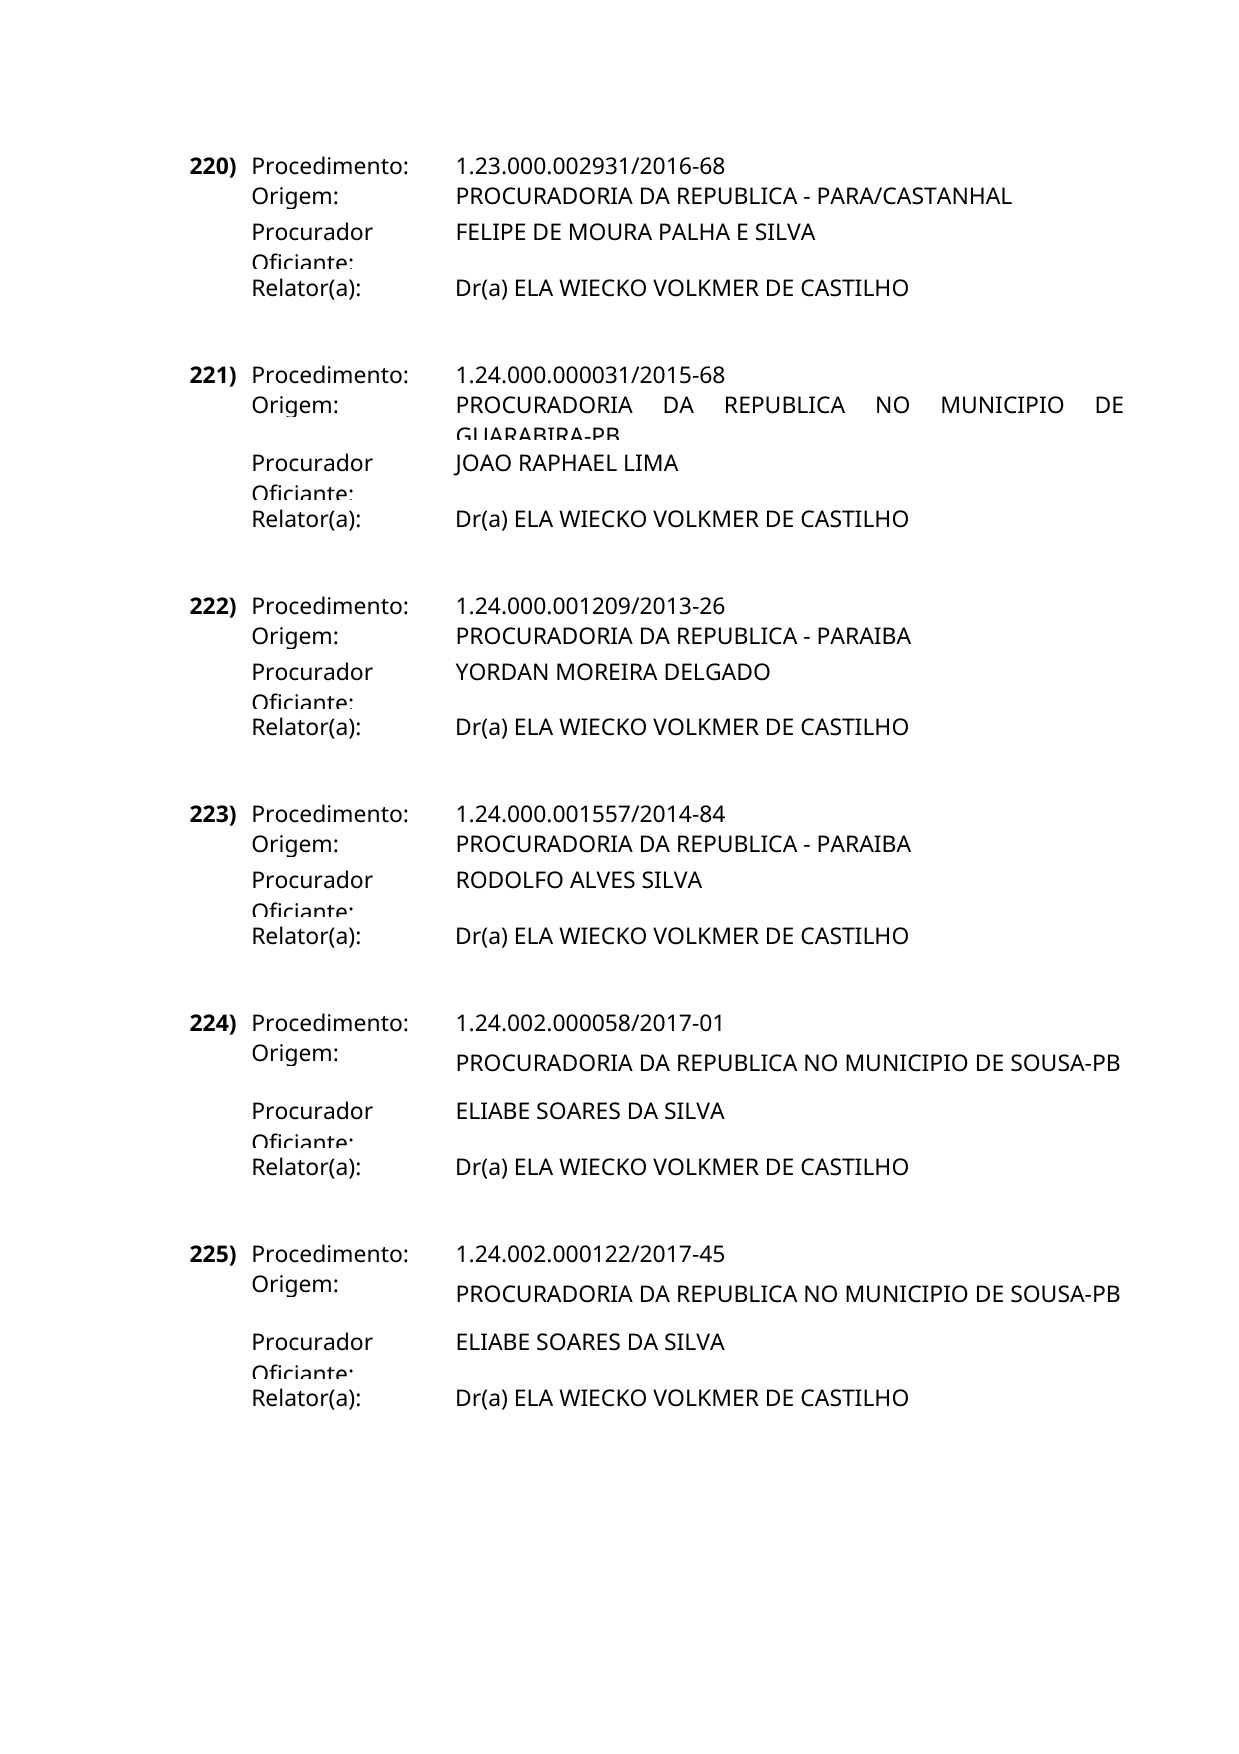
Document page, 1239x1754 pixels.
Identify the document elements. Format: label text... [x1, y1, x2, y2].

table_cell [189, 302, 251, 358]
table_cell FELIPE DE MOURA PALHA E SILVA [455, 216, 1124, 267]
table_cell 1.24.002.000122/2017-45 [455, 1238, 1124, 1266]
table_cell Origem: [251, 1268, 455, 1296]
table_cell Procedimento: [251, 359, 455, 387]
table_cell [1125, 180, 1239, 208]
table_cell Procurador Oficiante: [251, 1326, 455, 1379]
table_cell [251, 440, 455, 447]
table_cell [455, 1181, 1124, 1238]
table_cell [0, 1296, 189, 1319]
table_cell [189, 503, 251, 533]
table_cell [251, 648, 455, 656]
table_cell [189, 864, 251, 915]
table_cell [189, 857, 251, 864]
table_cell Procurador Oficiante: [251, 656, 455, 708]
table_cell [1125, 389, 1239, 417]
table_cell [1125, 1065, 1239, 1088]
table_cell [0, 302, 189, 358]
table_cell [251, 950, 455, 1007]
table_cell Procurador Oficiante: [251, 864, 455, 917]
table_cell [0, 828, 189, 857]
table_cell [1125, 620, 1239, 648]
table_cell [1125, 1088, 1239, 1095]
table_cell [189, 920, 251, 950]
table_cell YORDAN MOREIRA DELGADO [455, 656, 1124, 707]
table_cell [1125, 1319, 1239, 1326]
table_cell [455, 302, 1124, 358]
table_cell [0, 180, 189, 208]
table_header Relator(a): [251, 920, 455, 948]
table_cell [251, 209, 455, 216]
table_cell [251, 1181, 455, 1238]
table_cell [0, 389, 189, 417]
table_cell [0, 1181, 189, 1238]
table_cell [251, 417, 455, 439]
table_header Relator(a): [251, 1382, 455, 1410]
table_cell [189, 1181, 251, 1238]
table_header [0, 0, 189, 150]
table_cell [0, 1007, 189, 1035]
table_cell [1125, 1037, 1239, 1065]
table_cell [0, 648, 189, 656]
table_cell Procurador Oficiante: [251, 216, 455, 268]
table_cell [1125, 503, 1239, 533]
table_header [251, 0, 455, 150]
table_cell [0, 440, 189, 447]
table_cell [189, 648, 251, 656]
table_cell [189, 1382, 251, 1412]
table_cell 1.24.000.001209/2013-26 [455, 590, 1124, 618]
table_cell 1.24.000.000031/2015-68 [455, 359, 1124, 387]
table_cell [455, 950, 1124, 1007]
table_cell [1125, 417, 1239, 439]
table_cell [251, 741, 455, 798]
table_cell [189, 216, 251, 267]
table_cell Origem: [251, 828, 455, 857]
table_cell [189, 1326, 251, 1377]
table_cell Procedimento: [251, 150, 455, 178]
table_cell Procurador Oficiante: [251, 1095, 455, 1148]
table_cell [0, 1151, 189, 1181]
table_cell [1125, 440, 1239, 447]
table_cell [251, 1065, 455, 1088]
table_cell [1125, 741, 1239, 798]
table_cell PROCURADORIA DA REPUBLICA - PARAIBA [455, 620, 1124, 648]
table_cell [1125, 209, 1239, 216]
table_cell Procedimento: [251, 1238, 455, 1266]
table_cell PROCURADORIA DA REPUBLICA NO MUNICIPIO DE GUARABIRA-PB [455, 389, 1124, 439]
table_cell [0, 209, 189, 216]
table_header Relator(a): [251, 711, 455, 740]
table_cell [0, 150, 189, 178]
table_cell [0, 741, 189, 798]
table_cell [455, 857, 1124, 864]
table_cell [189, 389, 251, 417]
table_cell Procurador Oficiante: [251, 447, 455, 499]
table_cell [1125, 447, 1239, 498]
table_cell [1125, 1382, 1239, 1412]
table_cell [189, 272, 251, 302]
table_cell [0, 864, 189, 915]
table_cell [189, 1268, 251, 1296]
table_cell [0, 620, 189, 648]
table_cell [1125, 359, 1239, 387]
table_cell [189, 1319, 251, 1326]
table_cell [189, 440, 251, 447]
table_cell [0, 533, 189, 589]
table_cell RODOLFO ALVES SILVA [455, 864, 1124, 915]
table_cell [1125, 920, 1239, 950]
table_cell [0, 417, 189, 439]
table_header Relator(a): [251, 1151, 455, 1179]
table_cell [1125, 272, 1239, 302]
table_cell [1125, 1151, 1239, 1181]
table_cell [189, 711, 251, 741]
table_cell [0, 590, 189, 618]
table_cell [1125, 864, 1239, 915]
table_cell [0, 1268, 189, 1296]
table_cell [1125, 590, 1239, 618]
table_cell Procedimento: [251, 798, 455, 827]
table_cell [1125, 216, 1239, 267]
table_cell PROCURADORIA DA REPUBLICA NO MUNICIPIO DE SOUSA-PB [455, 1268, 1124, 1319]
table_cell [455, 209, 1124, 216]
table_cell Origem: [251, 180, 455, 208]
table_cell [189, 620, 251, 648]
table_cell [189, 180, 251, 208]
table_header [455, 0, 1124, 150]
table_cell [1125, 1095, 1239, 1146]
table_cell [1125, 656, 1239, 707]
table_cell Origem: [251, 1037, 455, 1065]
table_cell 221) [189, 359, 251, 387]
table_cell [189, 447, 251, 498]
table_cell 222) [189, 590, 251, 618]
table_cell [1125, 711, 1239, 741]
table_cell [0, 1326, 189, 1377]
table_cell [1125, 1007, 1239, 1035]
table_cell PROCURADORIA DA REPUBLICA - PARA/CASTANHAL [455, 180, 1124, 208]
table_cell [0, 656, 189, 707]
table_cell [0, 216, 189, 267]
table_cell [251, 533, 455, 589]
table_cell Origem: [251, 620, 455, 648]
table_cell [189, 1088, 251, 1095]
table_cell [189, 828, 251, 857]
table_cell [0, 272, 189, 302]
table_cell [1125, 950, 1239, 1007]
table_cell [0, 447, 189, 498]
table_cell [455, 533, 1124, 589]
table_cell 1.24.000.001557/2014-84 [455, 798, 1124, 827]
table_cell ELIABE SOARES DA SILVA [455, 1095, 1124, 1146]
table_cell [1125, 533, 1239, 589]
table_cell [0, 857, 189, 864]
table_cell PROCURADORIA DA REPUBLICA - PARAIBA [455, 828, 1124, 857]
table_cell [0, 711, 189, 741]
table_cell [251, 1319, 455, 1326]
table_cell [0, 1238, 189, 1266]
table_cell JOAO RAPHAEL LIMA [455, 447, 1124, 498]
table_cell [0, 1319, 189, 1326]
table_cell [1125, 1238, 1239, 1266]
table_cell 1.24.002.000058/2017-01 [455, 1007, 1124, 1035]
table_header Dr(a) ELA WIECKO VOLKMER DE CASTILHO [455, 272, 1122, 300]
table_cell [251, 857, 455, 864]
table_cell [0, 1382, 189, 1412]
table_cell [1125, 1181, 1239, 1238]
table_header Dr(a) ELA WIECKO VOLKMER DE CASTILHO [455, 1151, 1122, 1179]
table_cell [189, 533, 251, 589]
table_cell Procedimento: [251, 1007, 455, 1035]
table_cell [1125, 857, 1239, 864]
table_cell [189, 1037, 251, 1065]
table_cell [455, 648, 1124, 656]
table_header [189, 0, 251, 150]
table_cell [1125, 828, 1239, 857]
table_cell [455, 440, 1124, 447]
table_cell [1125, 150, 1239, 178]
table_cell [189, 1151, 251, 1181]
table_header Dr(a) ELA WIECKO VOLKMER DE CASTILHO [455, 503, 1122, 531]
table_cell [0, 1088, 189, 1095]
table_cell [1125, 648, 1239, 656]
table_cell [1125, 1296, 1239, 1319]
table_cell [455, 1088, 1124, 1095]
table_cell [0, 1095, 189, 1146]
table_cell [251, 1296, 455, 1319]
table_header Dr(a) ELA WIECKO VOLKMER DE CASTILHO [455, 711, 1122, 740]
table_cell ELIABE SOARES DA SILVA [455, 1326, 1124, 1377]
table_cell [251, 302, 455, 358]
table_cell 224) [189, 1007, 251, 1035]
table_cell [189, 1296, 251, 1319]
table_header Dr(a) ELA WIECKO VOLKMER DE CASTILHO [455, 1382, 1122, 1410]
table_cell PROCURADORIA DA REPUBLICA NO MUNICIPIO DE SOUSA-PB [455, 1037, 1124, 1088]
table_cell [189, 1065, 251, 1088]
table_cell [455, 1319, 1124, 1326]
table_cell 220) [189, 150, 251, 178]
table_cell Procedimento: [251, 590, 455, 618]
table_cell Origem: [251, 389, 455, 417]
table_header Dr(a) ELA WIECKO VOLKMER DE CASTILHO [455, 920, 1122, 948]
table_cell [0, 950, 189, 1007]
table_cell [0, 920, 189, 950]
table_cell [1125, 302, 1239, 358]
table_cell 225) [189, 1238, 251, 1266]
table_cell [251, 1088, 455, 1095]
table_cell [0, 503, 189, 533]
table_cell [189, 417, 251, 439]
table_cell [0, 359, 189, 387]
table_cell 223) [189, 798, 251, 827]
table_cell [0, 1065, 189, 1088]
table_header [1125, 0, 1239, 150]
table_cell [1125, 798, 1239, 827]
table_header Relator(a): [251, 503, 455, 531]
table_header Relator(a): [251, 272, 455, 300]
table_cell [189, 741, 251, 798]
table_cell [455, 741, 1124, 798]
table_cell [1125, 1268, 1239, 1296]
table_cell [189, 656, 251, 707]
table_cell [1125, 1326, 1239, 1377]
table_cell 1.23.000.002931/2016-68 [455, 150, 1124, 178]
table_cell [189, 209, 251, 216]
table_cell [0, 1037, 189, 1065]
table_cell [189, 950, 251, 1007]
table_cell [0, 798, 189, 827]
table_cell [189, 1095, 251, 1146]
